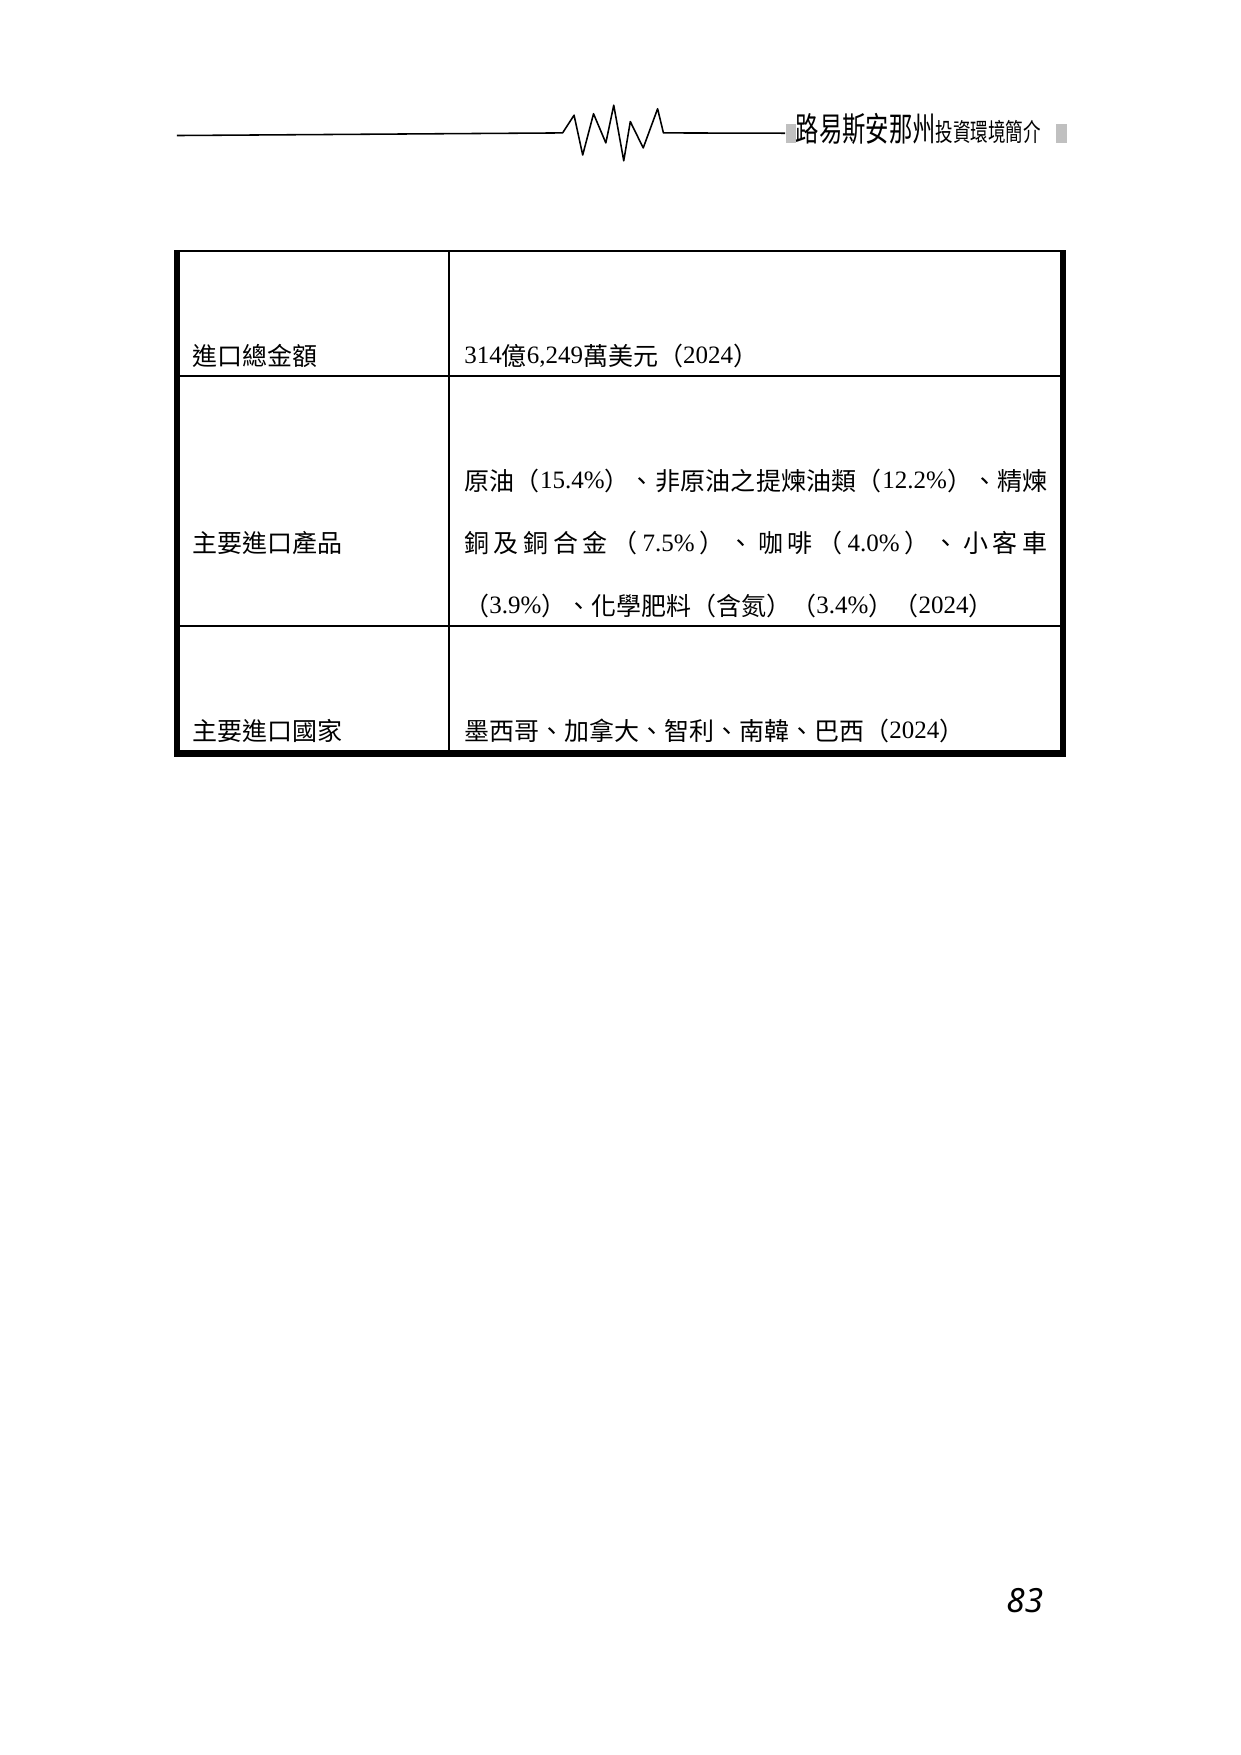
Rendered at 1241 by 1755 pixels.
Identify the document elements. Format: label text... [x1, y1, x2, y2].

table_cell 主要進口產品 [180, 377, 448, 625]
table_cell 原油（15.4%）、非原油之提煉油類（12.2%）、精煉銅及銅合金（7.5%）、咖啡（4.0%）、小客車（3.9%）、化學肥料（含氮）（3.4%）（2024） [450, 377, 1060, 625]
table_cell 墨西哥、加拿大、智利、南韓、巴西（2024） [450, 627, 1060, 750]
table_cell 主要進口國家 [180, 627, 448, 750]
table_cell 314億6,249萬美元（2024） [450, 252, 1060, 375]
table_cell 進口總金額 [180, 252, 448, 375]
